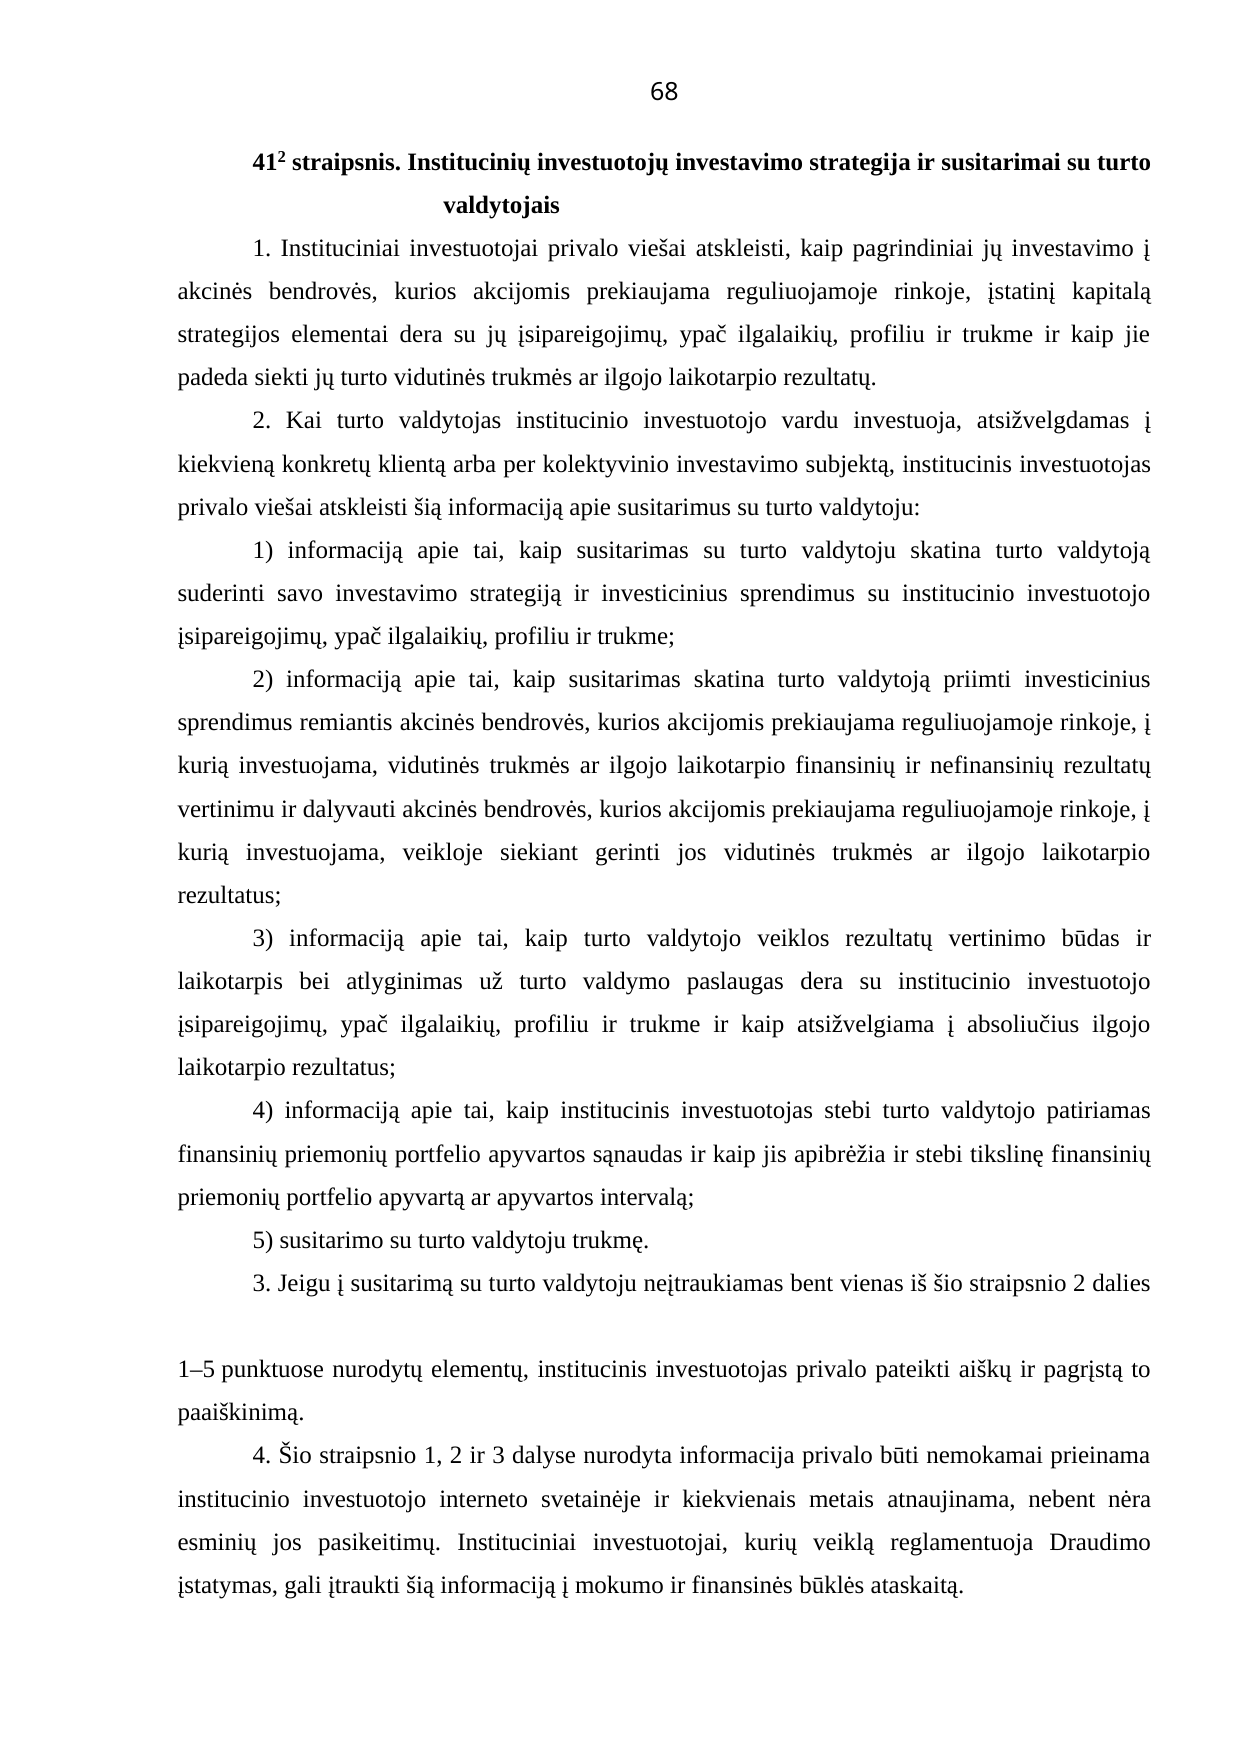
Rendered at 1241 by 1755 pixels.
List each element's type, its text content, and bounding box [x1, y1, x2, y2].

text 4) informaciją apie tai, kaip institucinis investuotojas stebi turto valdytojo patiriamas finansinių priemonių portfelio apyvartos sąnaudas ir kaip jis apibrėžia ir stebi tikslinę finansinių priemonių portfelio apyvartą ar apyvartos intervalą; [177, 1096, 1152, 1211]
text 2. Kai turto valdytojas institucinio investuotojo vardu investuoja, atsižvelgdamas į kiekvieną konkretų klientą arba per kolektyvinio investavimo subjektą, institucinis investuotojas privalo viešai atskleisti šią informaciją apie susitarimus su turto valdytoju: [177, 406, 1152, 521]
text 1. Instituciniai investuotojai privalo viešai atskleisti, kaip pagrindiniai jų investavimo į akcinės bendrovės, kurios akcijomis prekiaujama reguliuojamoje rinkoje, įstatinį kapitalą strategijos elementai dera su jų įsipareigojimų, ypač ilgalaikių, profiliu ir trukme ir kaip jie padeda siekti jų turto vidutinės trukmės ar ilgojo laikotarpio rezultatų. [177, 233, 1152, 391]
text 4. Šio straipsnio 1, 2 ir 3 dalyse nurodyta informacija privalo būti nemokamai prieinama institucinio investuotojo interneto svetainėje ir kiekvienais metais atnaujinama, nebent nėra esminių jos pasikeitimų. Instituciniai investuotojai, kurių veiklą reglamentuoja Draudimo įstatymas, gali įtraukti šią informaciją į mokumo ir finansinės būklės ataskaitą. [177, 1441, 1152, 1599]
text 5) susitarimo su turto valdytoju trukmę. [177, 1225, 1152, 1254]
text 412 straipsnis. Institucinių investuotojų investavimo strategija ir susitarimai su turto valdytojais [252, 147, 1152, 219]
text 1) informaciją apie tai, kaip susitarimas su turto valdytoju skatina turto valdytoją suderinti savo investavimo strategiją ir investicinius sprendimus su institucinio investuotojo įsipareigojimų, ypač ilgalaikių, profiliu ir trukme; [177, 535, 1152, 650]
text 3) informaciją apie tai, kaip turto valdytojo veiklos rezultatų vertinimo būdas ir laikotarpis bei atlyginimas už turto valdymo paslaugas dera su institucinio investuotojo įsipareigojimų, ypač ilgalaikių, profiliu ir trukme ir kaip atsižvelgiama į absoliučius ilgojo laikotarpio rezultatus; [177, 923, 1152, 1081]
text 2) informaciją apie tai, kaip susitarimas skatina turto valdytoją priimti investicinius sprendimus remiantis akcinės bendrovės, kurios akcijomis prekiaujama reguliuojamoje rinkoje, į kurią investuojama, vidutinės trukmės ar ilgojo laikotarpio finansinių ir nefinansinių rezultatų vertinimu ir dalyvauti akcinės bendrovės, kurios akcijomis prekiaujama reguliuojamoje rinkoje, į kurią investuojama, veikloje siekiant gerinti jos vidutinės trukmės ar ilgojo laikotarpio rezultatus; [177, 664, 1152, 909]
text 3. Jeigu į susitarimą su turto valdytoju neįtraukiamas bent vienas iš šio straipsnio 2 dalies 1–5 punktuose nurodytų elementų, institucinis investuotojas privalo pateikti aiškų ir pagrįstą to paaiškinimą. [177, 1268, 1152, 1426]
